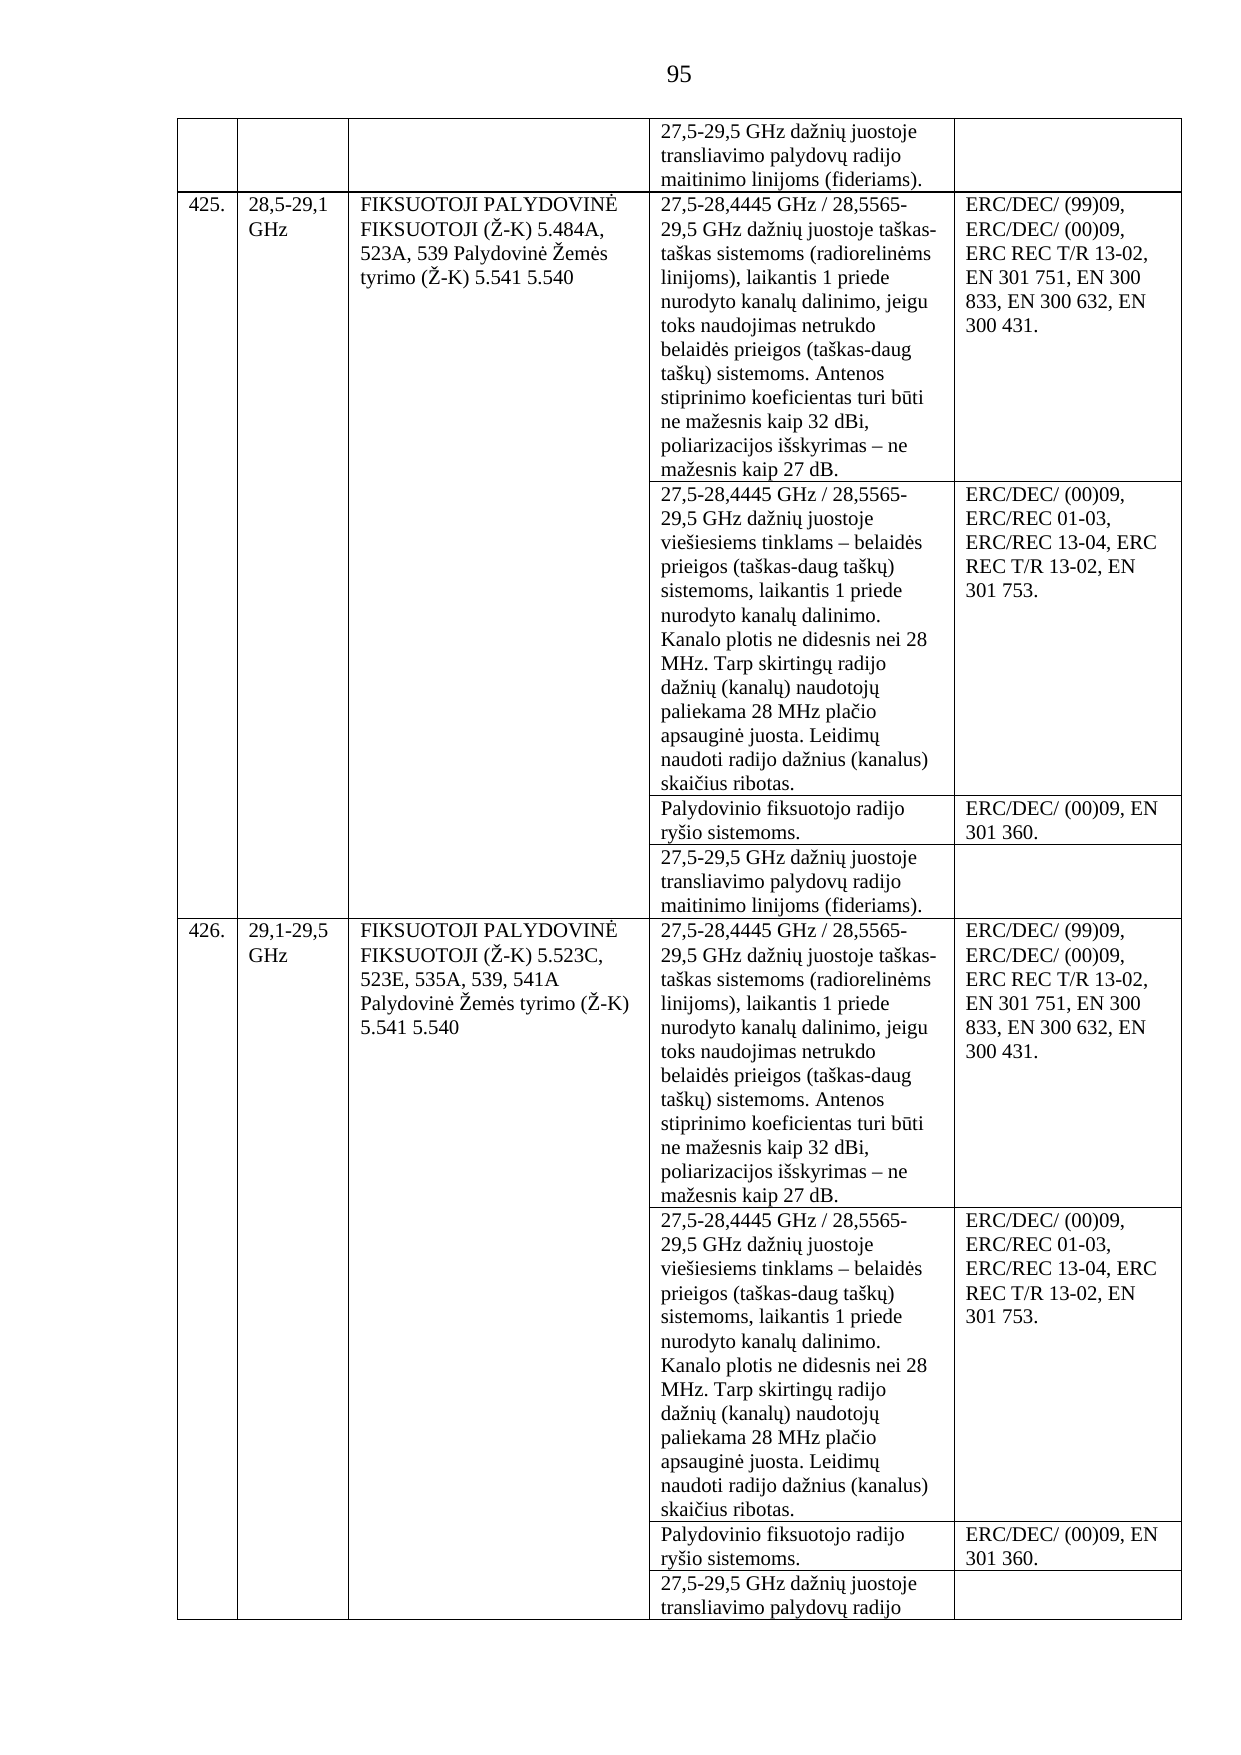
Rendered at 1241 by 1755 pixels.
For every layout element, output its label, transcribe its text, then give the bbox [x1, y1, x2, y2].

table_cell ERC/DEC/ (00)09, ERC/REC 01-03, ERC/REC 13-04, ERC REC T/R 13-02, EN 301 753. [955, 1208, 1181, 1521]
table_cell ERC/DEC/ (00)09, ERC/REC 01-03, ERC/REC 13-04, ERC REC T/R 13-02, EN 301 753. [955, 482, 1181, 795]
table_cell 426. [178, 919, 237, 1619]
table_cell 27,5-29,5 GHz dažnių juostoje transliavimo palydovų radijo maitinimo linijoms (fideriams). [650, 845, 954, 917]
table_cell 27,5-28,4445 GHz / 28,5565-29,5 GHz dažnių juostoje viešiesiems tinklams – belaidės prieigos (taškas-daug taškų) sistemoms, laikantis 1 priede nurodyto kanalų dalinimo. Kanalo plotis ne didesnis nei 28 MHz. Tarp skirtingų radijo dažnių (kanalų) naudotojų paliekama 28 MHz plačio apsauginė juosta. Leidimų naudoti radijo dažnius (kanalus) skaičius ribotas. [650, 1208, 954, 1521]
table_cell 425. [178, 193, 237, 917]
table_cell ERC/DEC/ (00)09, EN 301 360. [955, 796, 1181, 844]
table_cell 27,5-29,5 GHz dažnių juostoje transliavimo palydovų radijo maitinimo linijoms (fideriams). [650, 119, 954, 191]
table_cell FIKSUOTOJI PALYDOVINĖ FIKSUOTOJI (Ž-K) 5.523C, 523E, 535A, 539, 541A Palydovinė Žemės tyrimo (Ž-K) 5.541 5.540 [349, 919, 649, 1619]
table_cell [955, 1571, 1181, 1619]
table_cell ERC/DEC/ (99)09, ERC/DEC/ (00)09, ERC REC T/R 13-02, EN 301 751, EN 300 833, EN 300 632, EN 300 431. [955, 919, 1181, 1207]
table_cell 27,5-29,5 GHz dažnių juostoje transliavimo palydovų radijo [650, 1571, 954, 1619]
table_cell [178, 119, 237, 191]
table_cell 27,5-28,4445 GHz / 28,5565-29,5 GHz dažnių juostoje viešiesiems tinklams – belaidės prieigos (taškas-daug taškų) sistemoms, laikantis 1 priede nurodyto kanalų dalinimo. Kanalo plotis ne didesnis nei 28 MHz. Tarp skirtingų radijo dažnių (kanalų) naudotojų paliekama 28 MHz plačio apsauginė juosta. Leidimų naudoti radijo dažnius (kanalus) skaičius ribotas. [650, 482, 954, 795]
table_cell 28,5-29,1 GHz [238, 193, 348, 917]
table_cell 27,5-28,4445 GHz / 28,5565-29,5 GHz dažnių juostoje taškas-taškas sistemoms (radiorelinėms linijoms), laikantis 1 priede nurodyto kanalų dalinimo, jeigu toks naudojimas netrukdo belaidės prieigos (taškas-daug taškų) sistemoms. Antenos stiprinimo koeficientas turi būti ne mažesnis kaip 32 dBi, poliarizacijos išskyrimas – ne mažesnis kaip 27 dB. [650, 919, 954, 1207]
table_cell [955, 845, 1181, 917]
table_cell 29,1-29,5 GHz [238, 919, 348, 1619]
table_cell 27,5-28,4445 GHz / 28,5565-29,5 GHz dažnių juostoje taškas-taškas sistemoms (radiorelinėms linijoms), laikantis 1 priede nurodyto kanalų dalinimo, jeigu toks naudojimas netrukdo belaidės prieigos (taškas-daug taškų) sistemoms. Antenos stiprinimo koeficientas turi būti ne mažesnis kaip 32 dBi, poliarizacijos išskyrimas – ne mažesnis kaip 27 dB. [650, 193, 954, 481]
table_cell FIKSUOTOJI PALYDOVINĖ FIKSUOTOJI (Ž-K) 5.484A, 523A, 539 Palydovinė Žemės tyrimo (Ž-K) 5.541 5.540 [349, 193, 649, 917]
table_cell [238, 119, 348, 191]
table_cell [955, 119, 1181, 191]
table_cell ERC/DEC/ (99)09, ERC/DEC/ (00)09, ERC REC T/R 13-02, EN 301 751, EN 300 833, EN 300 632, EN 300 431. [955, 193, 1181, 481]
table_cell Palydovinio fiksuotojo radijo ryšio sistemoms. [650, 1522, 954, 1570]
table_cell ERC/DEC/ (00)09, EN 301 360. [955, 1522, 1181, 1570]
table_cell Palydovinio fiksuotojo radijo ryšio sistemoms. [650, 796, 954, 844]
table_cell [349, 119, 649, 191]
